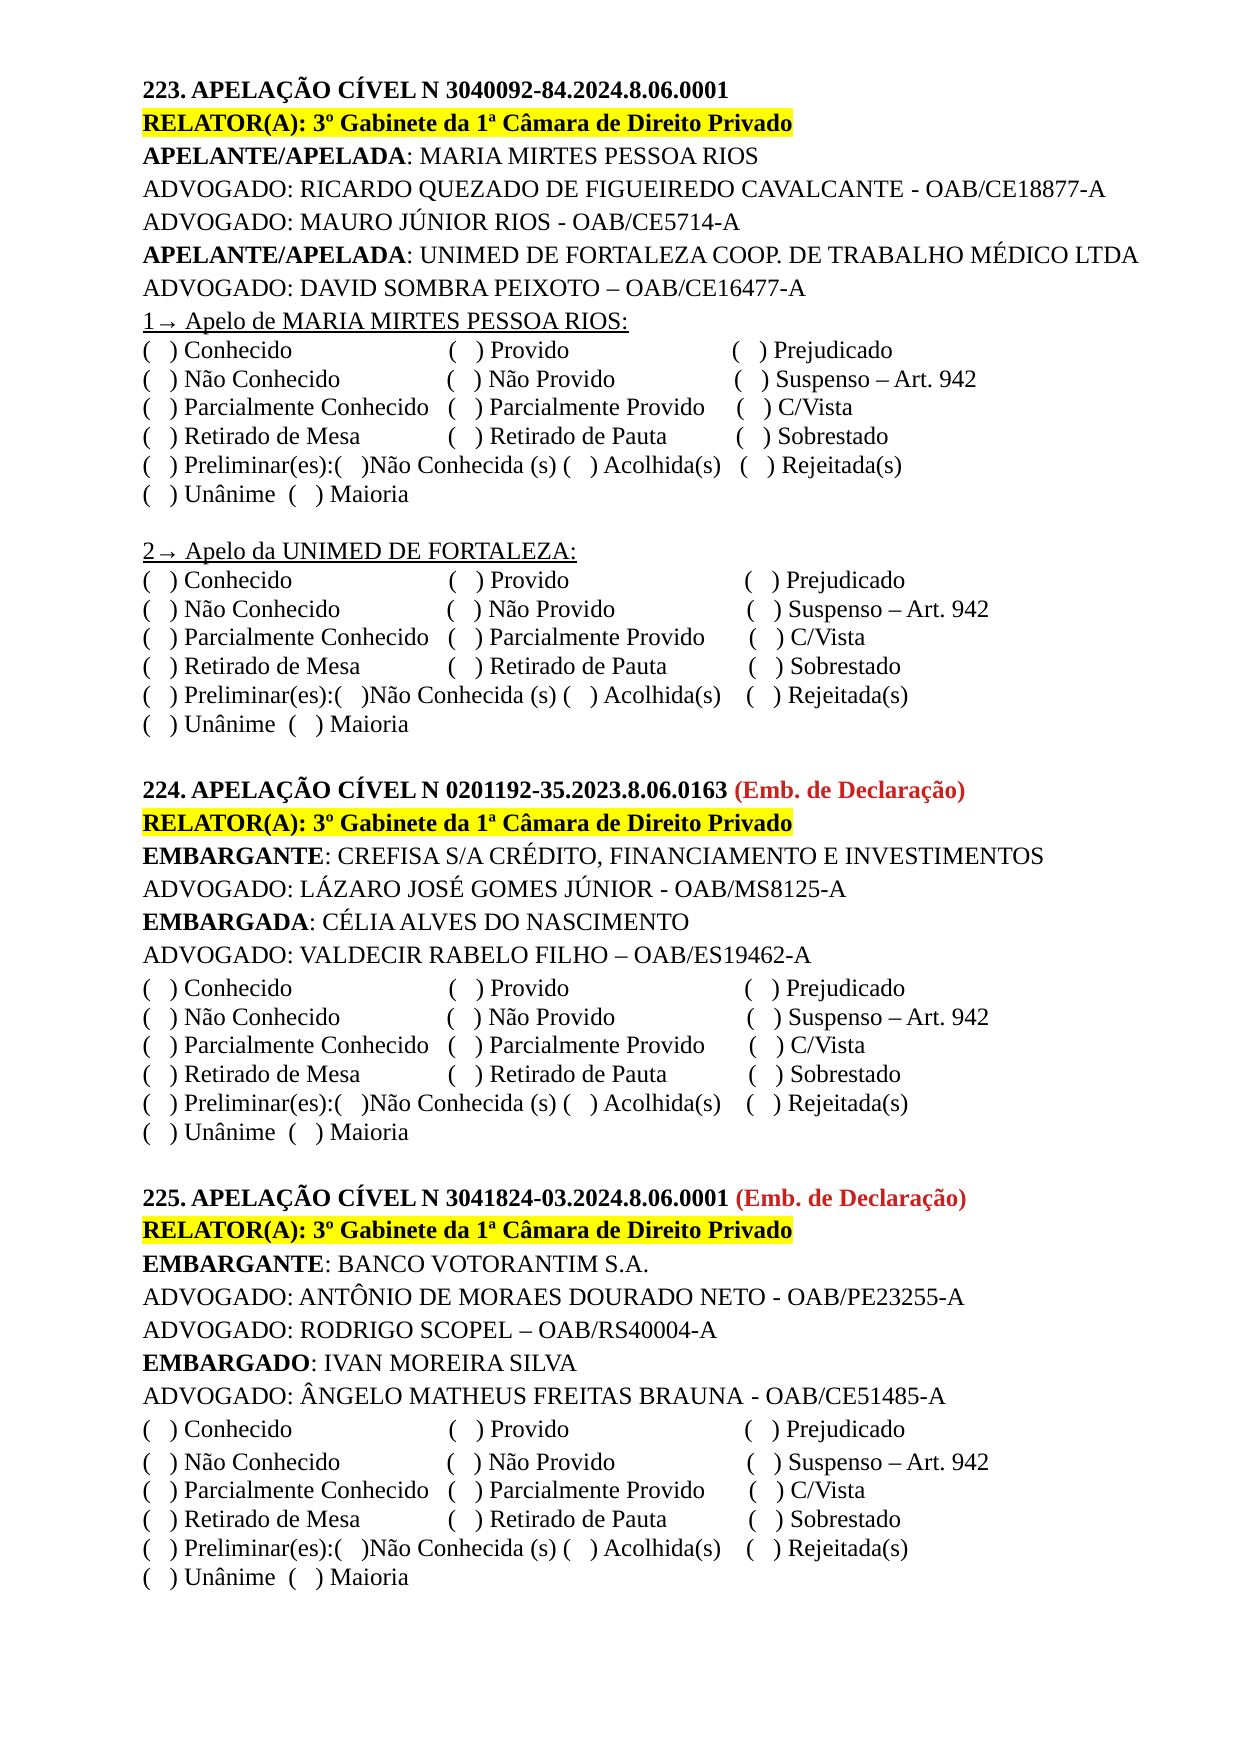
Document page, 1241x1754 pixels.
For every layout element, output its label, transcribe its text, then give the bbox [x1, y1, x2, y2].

text ( ) Parcialmente Conhecido ( ) Parcialmente Provido ( ) C/Vista [142, 1476, 1158, 1504]
text ( ) Não Conhecido ( ) Não Provido ( ) Suspenso – Art. 942 [142, 1447, 1158, 1476]
text ( ) Não Conhecido ( ) Não Provido ( ) Suspenso – Art. 942 [142, 1002, 1158, 1030]
text ( ) Preliminar(es):( )Não Conhecida (s) ( ) Acolhida(s) ( ) Rejeitada(s) [142, 1533, 1158, 1562]
text ( ) Unânime ( ) Maioria 225. APELAÇÃO CÍVEL N 3041824-03.2024.8.06.0001 (Emb. de Declaração) RELATOR(A): 3º Gabinete da 1ª Câmara de Direito Privado EMBARGANTE: BANCO VOTORANTIM S.A. ADVOGADO: ANTÔNIO DE MORAES DOURADO NETO - OAB/PE23255-A ADVOGADO: RODRIGO SCOPEL – OAB/RS40004-A [142, 1117, 1141, 1343]
text 1→ Apelo de MARIA MIRTES PESSOA RIOS: [142, 306, 1141, 335]
text ( ) Retirado de Mesa ( ) Retirado de Pauta ( ) Sobrestado [142, 1504, 1158, 1533]
text ( ) Retirado de Mesa ( ) Retirado de Pauta ( ) Sobrestado [142, 421, 1158, 450]
text ( ) Preliminar(es):( )Não Conhecida (s) ( ) Acolhida(s) ( ) Rejeitada(s) [142, 680, 1158, 709]
text ( ) Conhecido ( ) Provido ( ) Prejudicado [142, 335, 1141, 364]
text ( ) Conhecido ( ) Provido ( ) Prejudicado [142, 973, 1141, 1002]
text EMBARGADO: IVAN MOREIRA SILVA ADVOGADO: ÂNGELO MATHEUS FREITAS BRAUNA - OAB/CE51485-A ( ) Conhecido ( ) Provido ( ) Prejudicado [142, 1348, 1141, 1442]
text ( ) Não Conhecido ( ) Não Provido ( ) Suspenso – Art. 942 [142, 364, 1158, 392]
text ( ) Parcialmente Conhecido ( ) Parcialmente Provido ( ) C/Vista [142, 392, 1158, 421]
text 2→ Apelo da UNIMED DE FORTALEZA: [142, 536, 1141, 565]
text ( ) Retirado de Mesa ( ) Retirado de Pauta ( ) Sobrestado [142, 651, 1158, 680]
text ( ) Unânime ( ) Maioria 224. APELAÇÃO CÍVEL N 0201192-35.2023.8.06.0163 (Emb. de Declaração) RELATOR(A): 3º Gabinete da 1ª Câmara de Direito Privado EMBARGANTE: CREFISA S/A CRÉDITO, FINANCIAMENTO E INVESTIMENTOS ADVOGADO: LÁZARO JOSÉ GOMES JÚNIOR - OAB/MS8125-A EMBARGADA: CÉLIA ALVES DO NASCIMENTO ADVOGADO: VALDECIR RABELO FILHO – OAB/ES19462-A [142, 709, 1141, 968]
text 223. APELAÇÃO CÍVEL N 3040092-84.2024.8.06.0001 RELATOR(A): 3º Gabinete da 1ª Câmara de Direito Privado APELANTE/APELADA: MARIA MIRTES PESSOA RIOS ADVOGADO: RICARDO QUEZADO DE FIGUEIREDO CAVALCANTE - OAB/CE18877-A ADVOGADO: MAURO JÚNIOR RIOS - OAB/CE5714-A APELANTE/APELADA: UNIMED DE FORTALEZA COOP. DE TRABALHO MÉDICO LTDA ADVOGADO: DAVID SOMBRA PEIXOTO – OAB/CE16477-A [142, 75, 1141, 302]
text ( ) Retirado de Mesa ( ) Retirado de Pauta ( ) Sobrestado [142, 1059, 1158, 1088]
text ( ) Preliminar(es):( )Não Conhecida (s) ( ) Acolhida(s) ( ) Rejeitada(s) [142, 450, 1158, 479]
text ( ) Preliminar(es):( )Não Conhecida (s) ( ) Acolhida(s) ( ) Rejeitada(s) [142, 1088, 1158, 1117]
text ( ) Conhecido ( ) Provido ( ) Prejudicado [142, 565, 1141, 594]
text ( ) Parcialmente Conhecido ( ) Parcialmente Provido ( ) C/Vista [142, 1030, 1158, 1059]
text ( ) Parcialmente Conhecido ( ) Parcialmente Provido ( ) C/Vista [142, 622, 1158, 651]
text ( ) Unânime ( ) Maioria [142, 479, 1158, 507]
text ( ) Não Conhecido ( ) Não Provido ( ) Suspenso – Art. 942 [142, 594, 1158, 622]
text ( ) Unânime ( ) Maioria [142, 1562, 1141, 1623]
